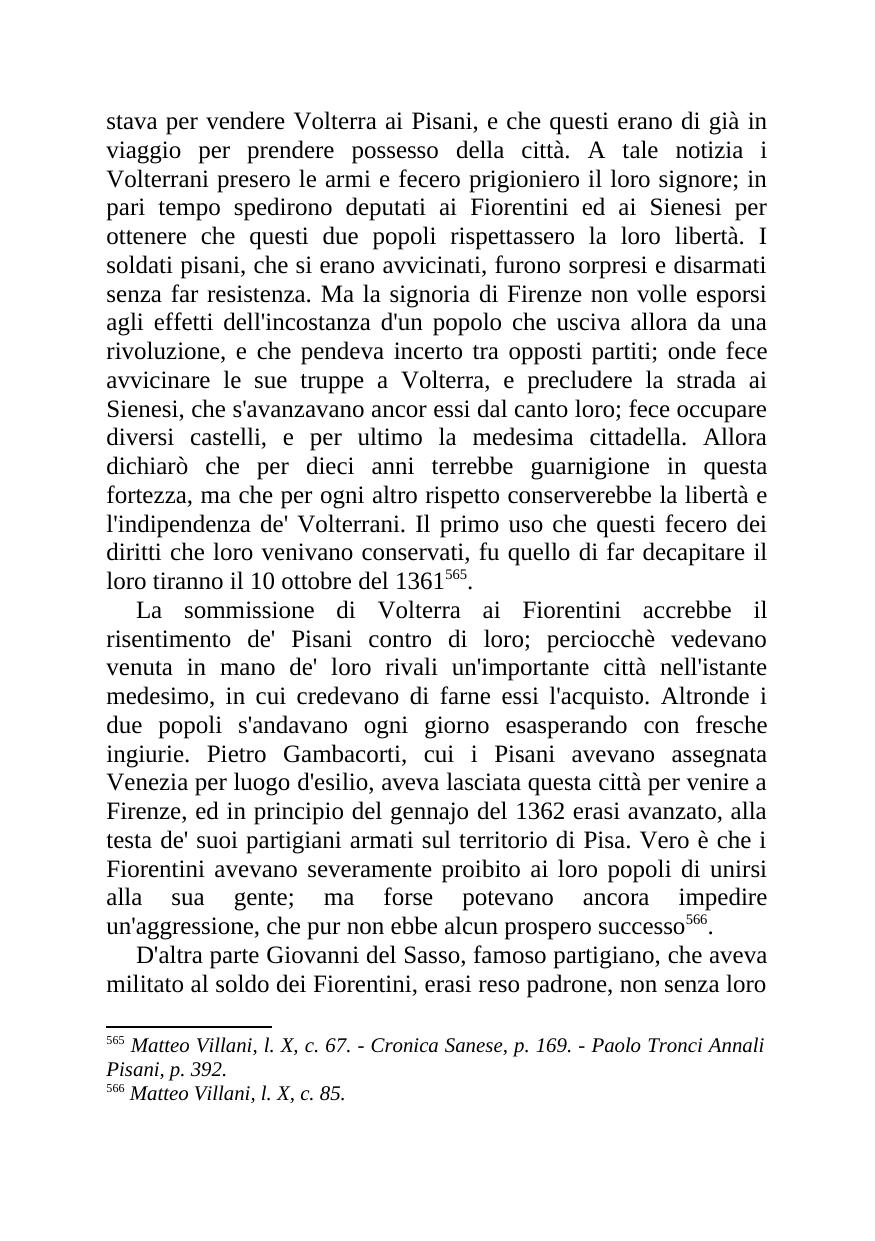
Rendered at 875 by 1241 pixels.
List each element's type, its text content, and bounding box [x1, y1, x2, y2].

text D'altra parte Giovanni del Sasso, famoso partigiano, che aveva militato al soldo dei Fiorentini, erasi reso padrone, non senza loro [106, 940, 768, 997]
text La sommissione di Volterra ai Fiorentini accrebbe il risentimento de' Pisani contro di loro; perciocchè vedevano venuta in mano de' loro rivali un'importante città nell'istante medesimo, in cui credevano di farne essi l'acquisto. Altronde i due popoli s'andavano ogni giorno esasperando con fresche ingiurie. Pietro Gambacorti, cui i Pisani avevano assegnata Venezia per luogo d'esilio, aveva lasciata questa città per venire a Firenze, ed in principio del gennajo del 1362 erasi avanzato, alla testa de' suoi partigiani armati sul territorio di Pisa. Vero è che i Fiorentini avevano severamente proibito ai loro popoli di unirsi alla sua gente; ma forse potevano ancora impedire un'aggressione, che pur non ebbe alcun prospero successo. [106, 595, 768, 940]
text Matteo Villani, l. X, c. 85. [106, 1081, 768, 1105]
text stava per vendere Volterra ai Pisani, e che questi erano di già in viaggio per prendere possesso della città. A tale notizia i Volterrani presero le armi e fecero prigioniero il loro signore; in pari tempo spedirono deputati ai Fiorentini ed ai Sienesi per ottenere che questi due popoli rispettassero la loro libertà. I soldati pisani, che si erano avvicinati, furono sorpresi e disarmati senza far resistenza. Ma la signoria di Firenze non volle esporsi agli effetti dell'incostanza d'un popolo che usciva allora da una rivoluzione, e che pendeva incerto tra opposti partiti; onde fece avvicinare le sue truppe a Volterra, e precludere la strada ai Sienesi, che s'avanzavano ancor essi dal canto loro; fece occupare diversi castelli, e per ultimo la medesima cittadella. Allora dichiarò che per dieci anni terrebbe guarnigione in questa fortezza, ma che per ogni altro rispetto conserverebbe la libertà e l'indipendenza de' Volterrani. Il primo uso che questi fecero dei diritti che loro venivano conservati, fu quello di far decapitare il loro tiranno il 10 ottobre del 1361. [106, 106, 768, 595]
text Matteo Villani, l. X, c. 67. - Cronica Sanese, p. 169. - Paolo Tronci Annali Pisani, p. 392. [106, 1033, 768, 1081]
